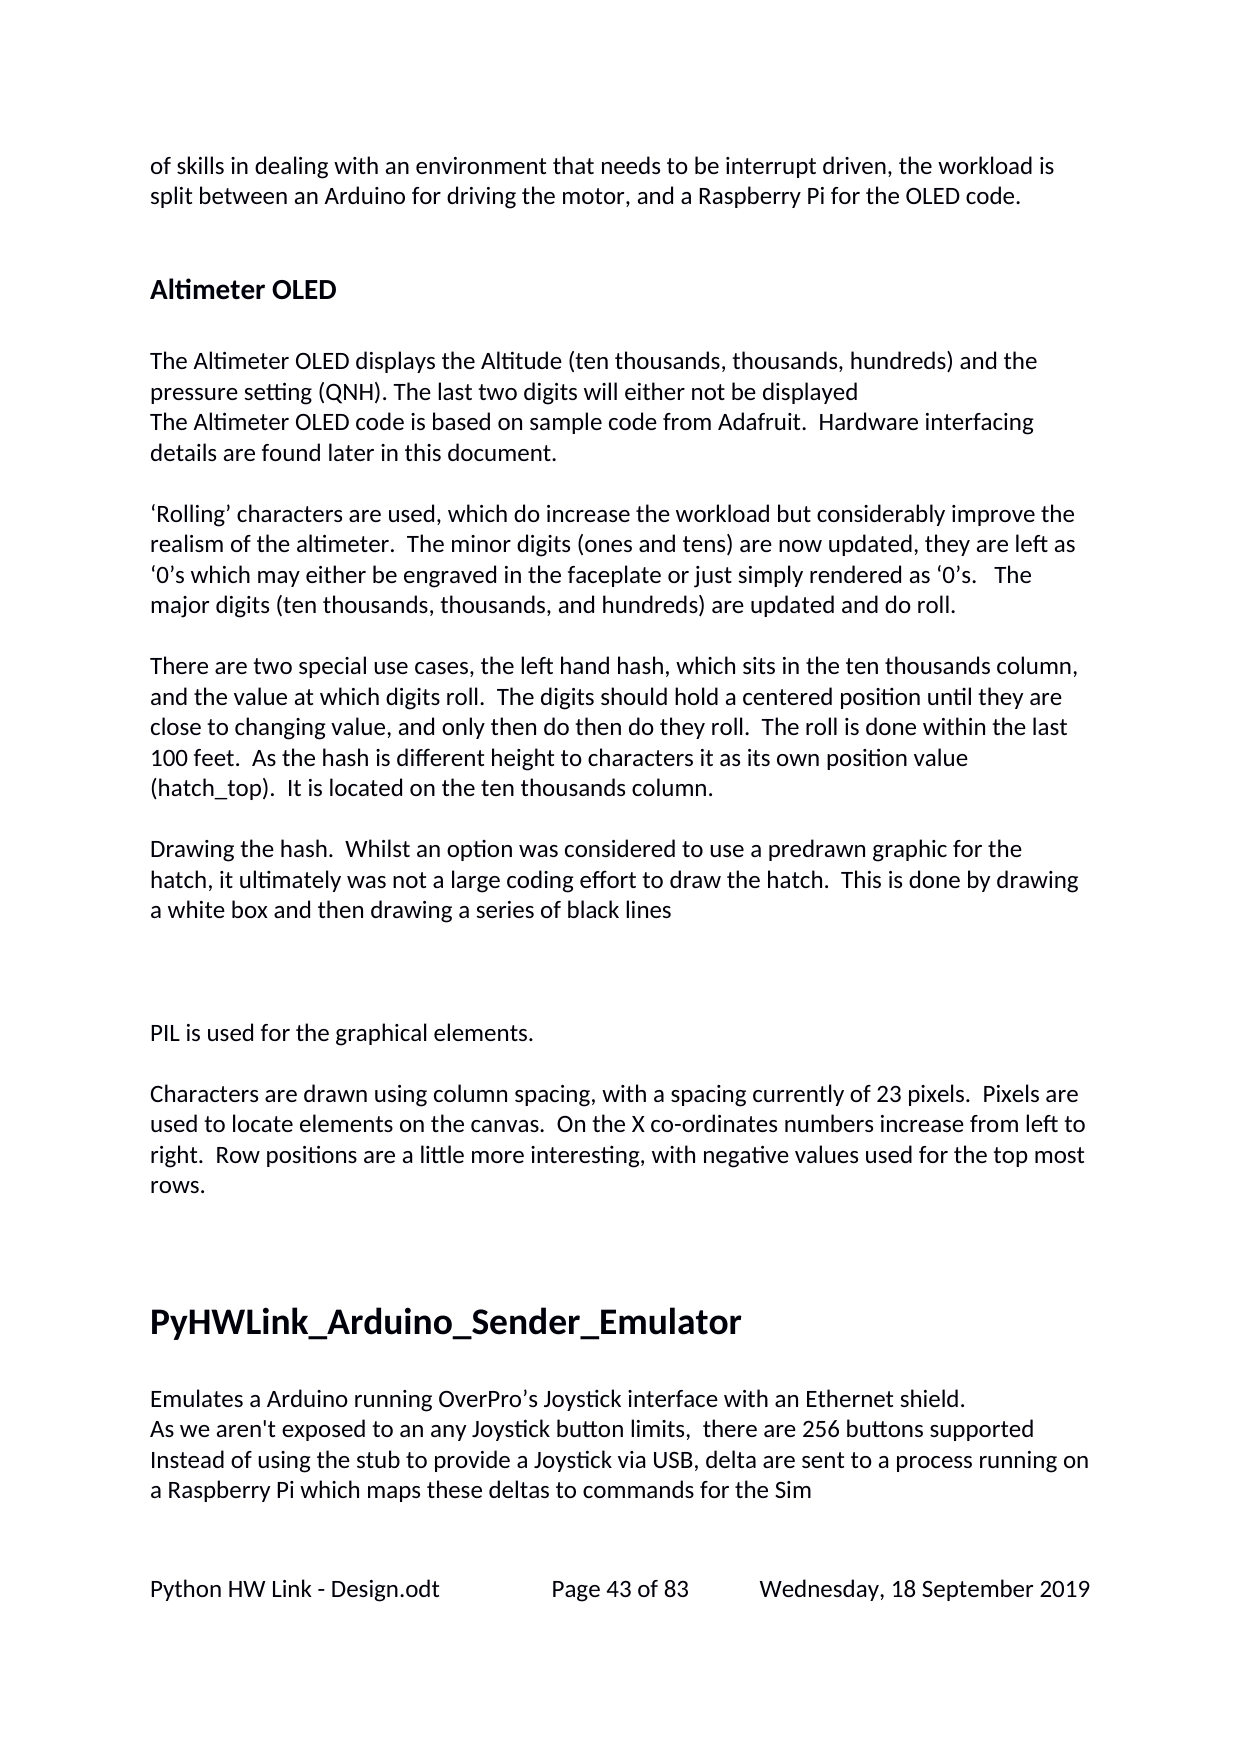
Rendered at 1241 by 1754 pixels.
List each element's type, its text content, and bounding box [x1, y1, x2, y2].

text As we aren't exposed to an any Joystick button limits, there are 256 buttons supported [150, 1413, 1090, 1444]
text Characters are drawn using column spacing, with a spacing currently of 23 pixels. Pixels are used to locate elements on the canvas. On the X co-ordinates numbers increase from left to right. Row positions are a little more interesting, with negative values used for the top most rows. [150, 1078, 1090, 1200]
text There are two special use cases, the left hand hash, which sits in the ten thousands column, and the value at which digits roll. The digits should hold a centered position until they are close to changing value, and only then do then do they roll. The roll is done within the last 100 feet. As the hash is different height to characters it as its own position value (hatch_top). It is located on the ten thousands column. [150, 650, 1090, 803]
text Drawing the hash. Whilst an option was considered to use a predrawn graphic for the hatch, it ultimately was not a large coding effort to draw the hatch. This is done by drawing a white box and then drawing a series of black lines [150, 833, 1090, 925]
text of skills in dealing with an environment that needs to be interrupt driven, the workload is split between an Arduino for driving the motor, and a Raspberry Pi for the OLED code. [150, 150, 1090, 211]
text Instead of using the stub to provide a Joystick via USB, delta are sent to a process running on a Raspberry Pi which maps these deltas to commands for the Sim [150, 1444, 1090, 1505]
subtitle PyHWLink_Arduino_Sender_Emulator [150, 1298, 1090, 1344]
text PIL is used for the graphical elements. [150, 1017, 1090, 1047]
text The Altimeter OLED code is based on sample code from Adafruit. Hardware interfacing details are found later in this document. [150, 406, 1090, 467]
text The Altimeter OLED displays the Altitude (ten thousands, thousands, hundreds) and the pressure setting (QNH). The last two digits will either not be displayed [150, 345, 1090, 406]
text Emulates a Arduino running OverPro’s Joystick interface with an Ethernet shield. [150, 1383, 1090, 1413]
subtitle Altimeter OLED [150, 271, 1090, 306]
text ‘Rolling’ characters are used, which do increase the workload but considerably improve the realism of the altimeter. The minor digits (ones and tens) are now updated, they are left as ‘0’s which may either be engraved in the faceplate or just simply rendered as ‘0’s. The major digits (ten thousands, thousands, and hundreds) are updated and do roll. [150, 498, 1090, 620]
